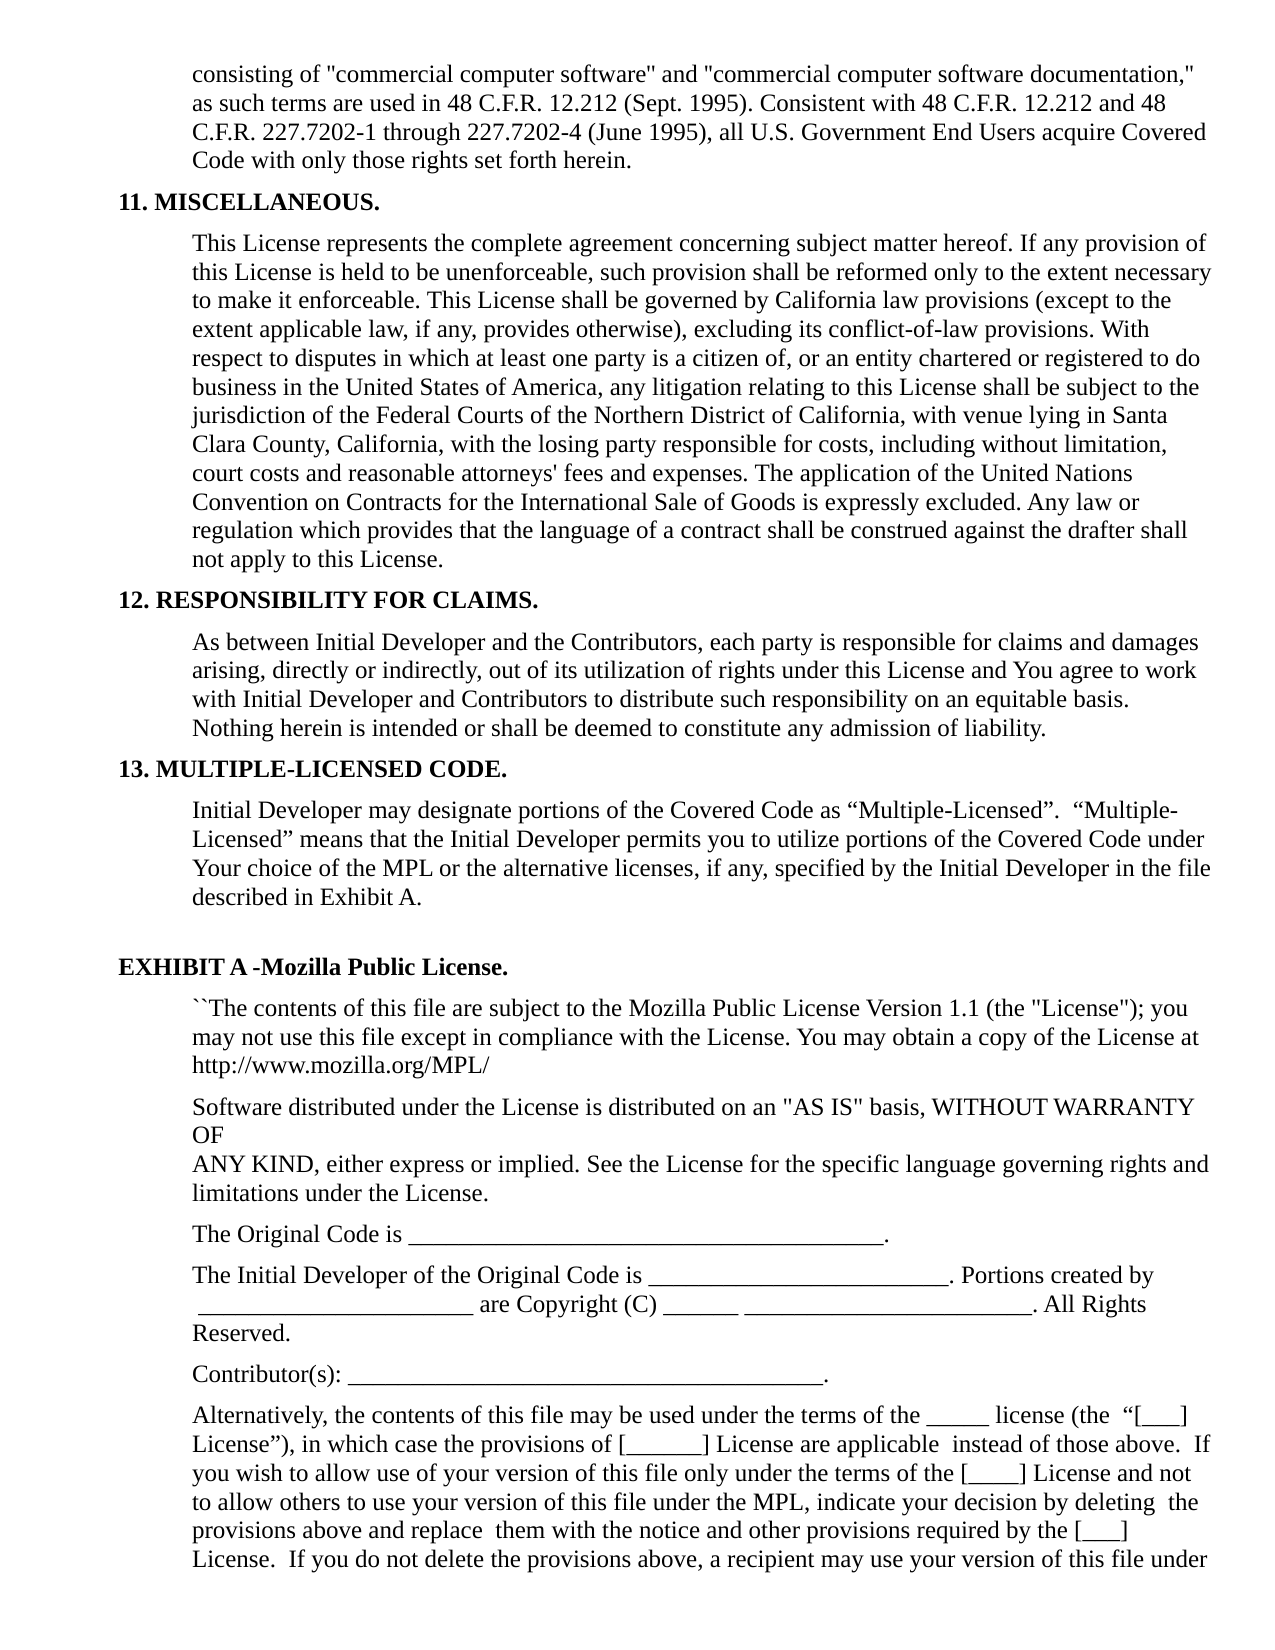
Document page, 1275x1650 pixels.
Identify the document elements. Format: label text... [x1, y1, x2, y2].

list ``The contents of this file are subject to the Mozilla Public License Version 1.1 (the "License"); you may not use this file except in compliance with the License. You may obtain a copy of the License at http://www.mozilla.org/MPL/ [162, 993, 1216, 1079]
text EXHIBIT A -Mozilla Public License. [118, 923, 1216, 980]
text 11. MISCELLANEOUS. [118, 187, 1216, 215]
list Initial Developer may designate portions of the Covered Code as “Multiple-Licensed”. “Multiple-Licensed” means that the Initial Developer permits you to utilize portions of the Covered Code under Your choice of the MPL or the alternative licenses, if any, specified by the Initial Developer in the file described in Exhibit A. [162, 795, 1216, 910]
list This License represents the complete agreement concerning subject matter hereof. If any provision of this License is held to be unenforceable, such provision shall be reformed only to the extent necessary to make it enforceable. This License shall be governed by California law provisions (except to the extent applicable law, if any, provides otherwise), excluding its conflict-of-law provisions. With respect to disputes in which at least one party is a citizen of, or an entity chartered or registered to do business in the United States of America, any litigation relating to this License shall be subject to the jurisdiction of the Federal Courts of the Northern District of California, with venue lying in Santa Clara County, California, with the losing party responsible for costs, including without limitation, court costs and reasonable attorneys' fees and expenses. The application of the United Nations Convention on Contracts for the International Sale of Goods is expressly excluded. Any law or regulation which provides that the language of a contract shall be construed against the drafter shall not apply to this License. [162, 228, 1216, 573]
list Software distributed under the License is distributed on an "AS IS" basis, WITHOUT WARRANTY OF ANY KIND, either express or implied. See the License for the specific language governing rights and limitations under the License. [162, 1092, 1216, 1207]
list Alternatively, the contents of this file may be used under the terms of the _____ license (the “[___] License”), in which case the provisions of [______] License are applicable instead of those above. If you wish to allow use of your version of this file only under the terms of the [____] License and not to allow others to use your version of this file under the MPL, indicate your decision by deleting the provisions above and replace them with the notice and other provisions required by the [___] License. If you do not delete the provisions above, a recipient may use your version of this file under [162, 1400, 1216, 1573]
list consisting of ''commercial computer software'' and ''commercial computer software documentation,'' as such terms are used in 48 C.F.R. 12.212 (Sept. 1995). Consistent with 48 C.F.R. 12.212 and 48 C.F.R. 227.7202-1 through 227.7202-4 (June 1995), all U.S. Government End Users acquire Covered Code with only those rights set forth herein. [162, 59, 1216, 174]
list As between Initial Developer and the Contributors, each party is responsible for claims and damages arising, directly or indirectly, out of its utilization of rights under this License and You agree to work with Initial Developer and Contributors to distribute such responsibility on an equitable basis. Nothing herein is intended or shall be deemed to constitute any admission of liability. [162, 627, 1216, 742]
text 12. RESPONSIBILITY FOR CLAIMS. [118, 585, 1216, 614]
list The Original Code is ______________________________________. [162, 1219, 1216, 1248]
list The Initial Developer of the Original Code is ________________________. Portions created by ______________________ are Copyright (C) ______ _______________________. All Rights Reserved. [162, 1260, 1216, 1347]
list Contributor(s): ______________________________________. [162, 1359, 1216, 1388]
text 13. MULTIPLE-LICENSED CODE. [118, 754, 1216, 783]
